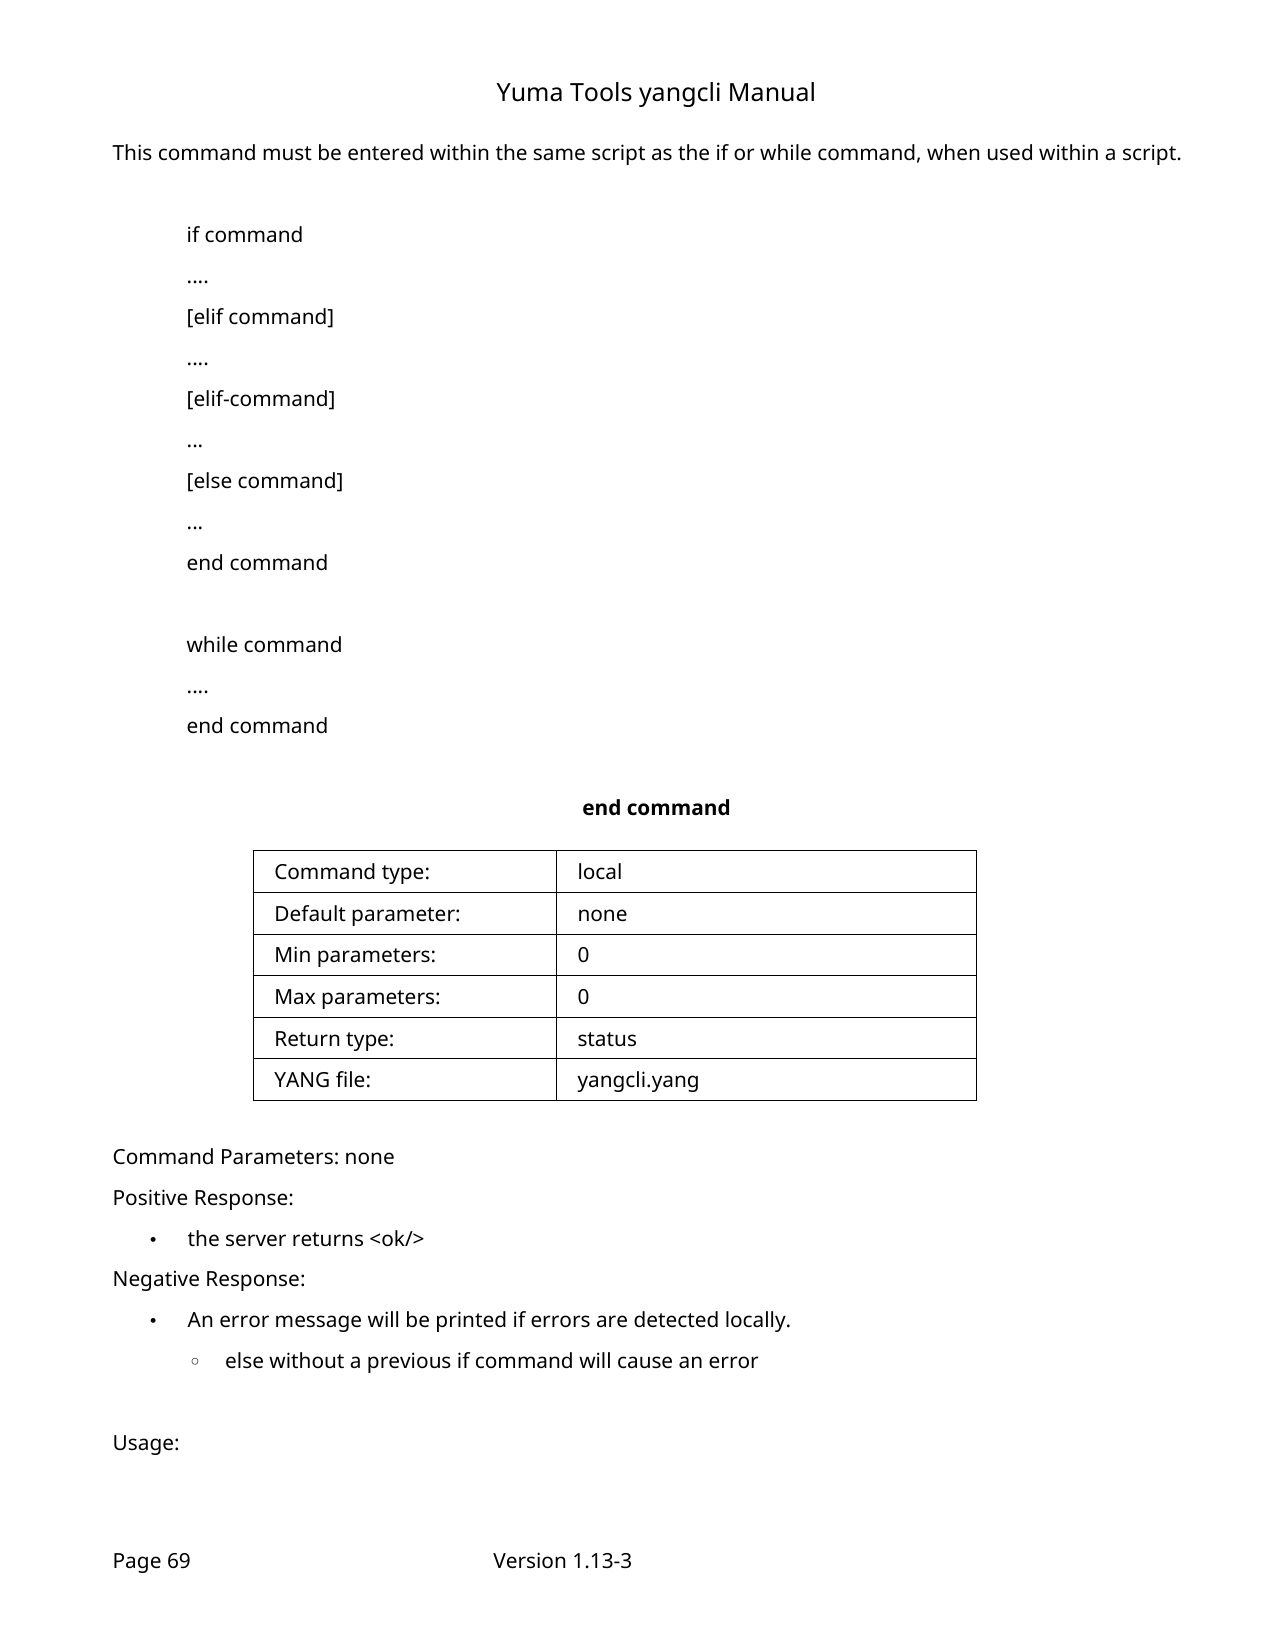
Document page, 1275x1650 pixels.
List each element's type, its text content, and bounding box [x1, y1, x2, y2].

text This command must be entered within the same script as the if or while command, when used within a script. [112, 138, 1200, 167]
text end command [112, 548, 1200, 576]
list else without a previous if command will cause an error [187, 1346, 1200, 1375]
text [elif command] [112, 302, 1200, 331]
table_cell status [557, 1018, 976, 1058]
text Positive Response: [112, 1183, 1200, 1211]
text while command [112, 630, 1200, 658]
table_header local [557, 851, 976, 892]
text Negative Response: [112, 1264, 1200, 1293]
text end command [112, 712, 1200, 740]
subtitle end command [127, 793, 1185, 822]
text ... [112, 425, 1200, 453]
table_cell yangcli.yang [557, 1059, 976, 1100]
table_header Command type: [254, 851, 556, 892]
text .... [112, 261, 1200, 290]
text ... [112, 507, 1200, 535]
list the server returns <ok/> [150, 1224, 1200, 1252]
text Usage: [112, 1428, 1200, 1457]
list An error message will be printed if errors are detected locally. [150, 1306, 1200, 1334]
text if command [112, 220, 1200, 249]
table_cell Return type: [254, 1018, 556, 1058]
table_cell 0 [557, 976, 976, 1017]
table_cell Default parameter: [254, 893, 556, 933]
table_cell YANG file: [254, 1059, 556, 1100]
table_cell none [557, 893, 976, 933]
text [elif-command] [112, 384, 1200, 413]
table_cell Max parameters: [254, 976, 556, 1017]
text .... [112, 343, 1200, 372]
text [else command] [112, 466, 1200, 494]
text .... [112, 671, 1200, 699]
table_cell Min parameters: [254, 935, 556, 975]
table_cell 0 [557, 935, 976, 975]
text Command Parameters: none [112, 1142, 1200, 1170]
